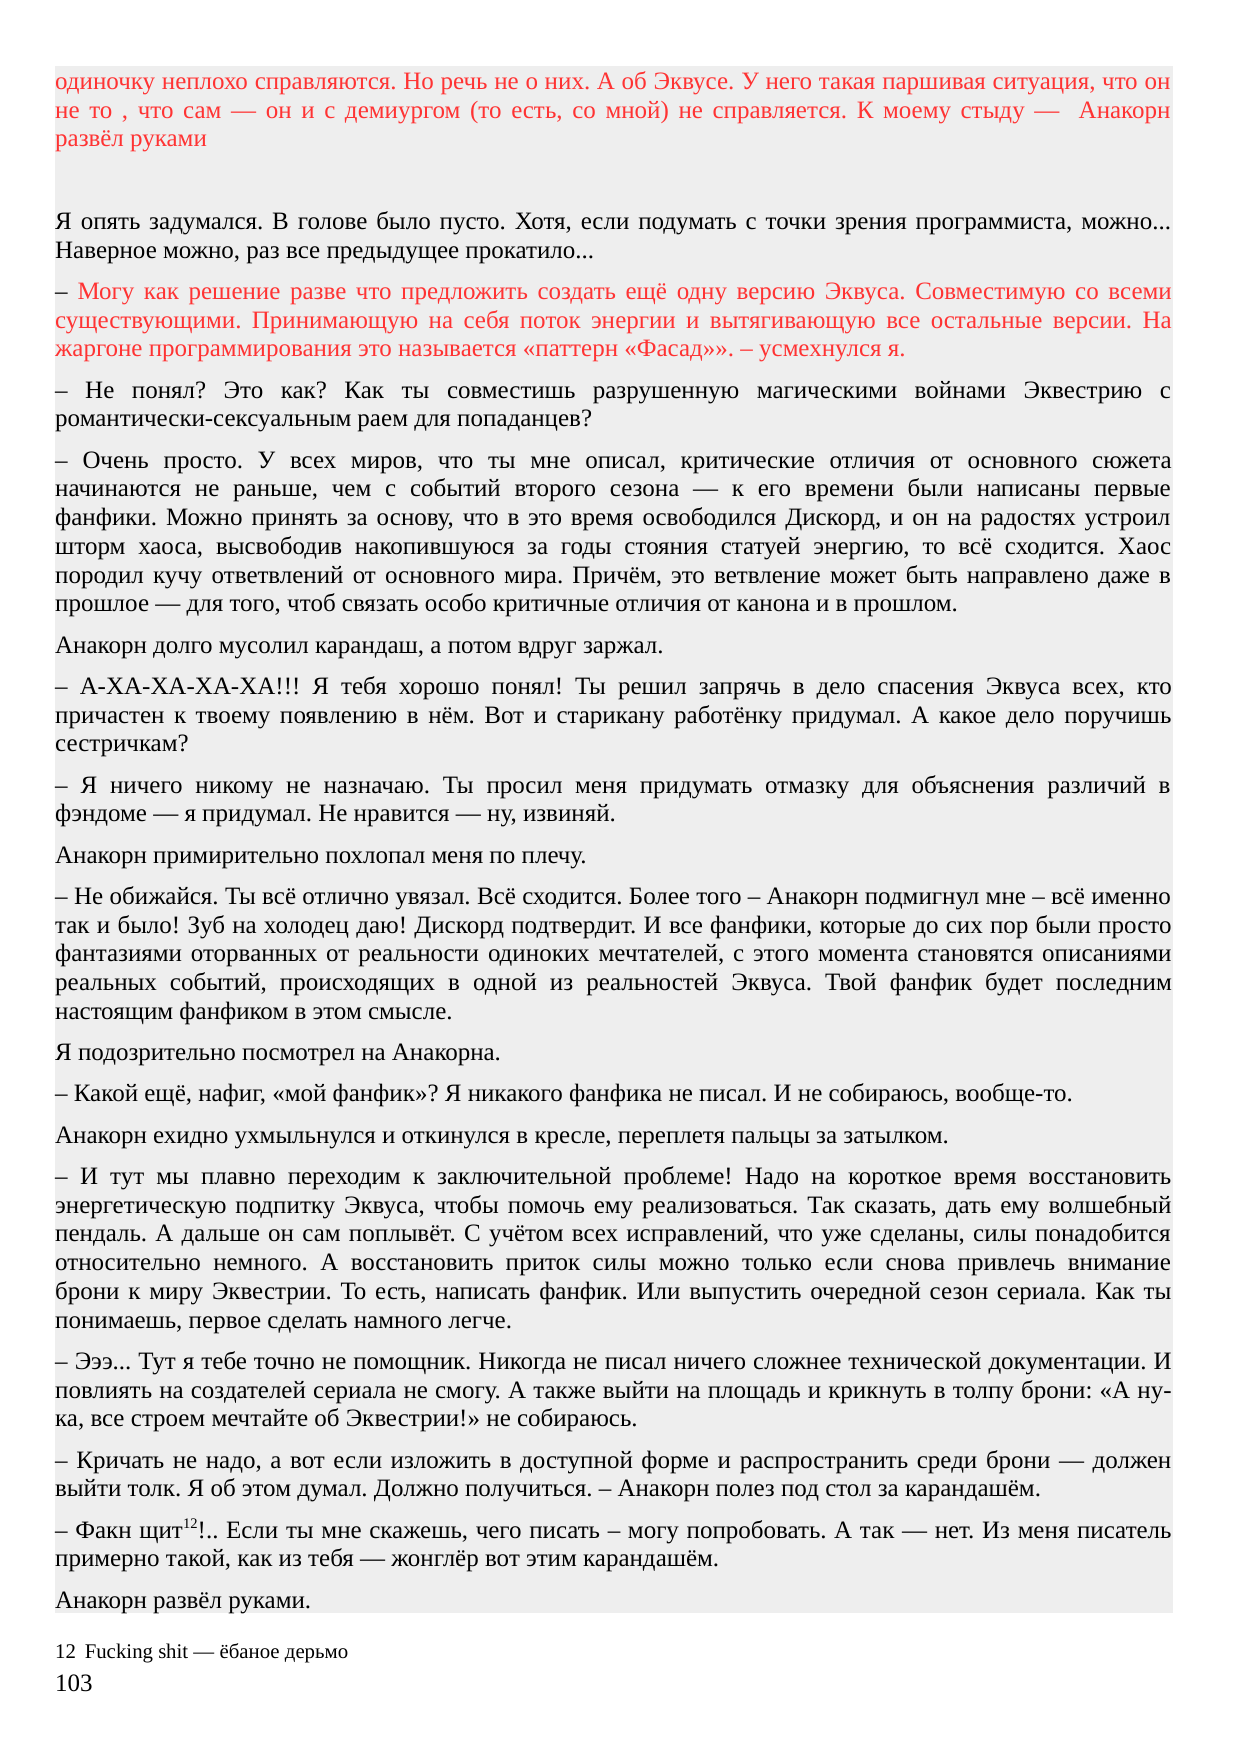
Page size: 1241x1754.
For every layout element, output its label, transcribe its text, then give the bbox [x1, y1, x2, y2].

text – Эээ... Тут я тебе точно не помощник. Никогда не писал ничего сложнее технической документации. И повлиять на создателей сериала не смогу. А также выйти на площадь и крикнуть в толпу брони: «А ну-ка, все строем мечтайте об Эквестрии!» не собираюсь. [55, 1346, 1173, 1432]
text – Я ничего никому не назначаю. Ты просил меня придумать отмазку для объяснения различий в фэндоме — я придумал. Не нравится — ну, извиняй. [55, 770, 1173, 827]
text – И тут мы плавно переходим к заключительной проблеме! Надо на короткое время восстановить энергетическую подпитку Эквуса, чтобы помочь ему реализоваться. Так сказать, дать ему волшебный пендаль. А дальше он сам поплывёт. С учётом всех исправлений, что уже сделаны, силы понадобится относительно немного. А восстановить приток силы можно только если снова привлечь внимание брони к миру Эквестрии. То есть, написать фанфик. Или выпустить очередной сезон сериала. Как ты понимаешь, первое сделать намного легче. [55, 1161, 1173, 1333]
text Я подозрительно посмотрел на Анакорна. [55, 1037, 1173, 1066]
text Анакорн развёл руками. [55, 1585, 1173, 1613]
text Анакорн примирительно похлопал меня по плечу. [55, 840, 1173, 868]
text Я опять задумался. В голове было пусто. Хотя, если подумать с точки зрения программиста, можно... Наверное можно, раз все предыдущее прокатило... [55, 206, 1173, 263]
text – Очень просто. У всех миров, что ты мне описал, критические отличия от основного сюжета начинаются не раньше, чем с событий второго сезона — к его времени были написаны первые фанфики. Можно принять за основу, что в это время освободился Дискорд, и он на радостях устроил шторм хаоса, высвободив накопившуюся за годы стояния статуей энергию, то всё сходится. Хаос породил кучу ответвлений от основного мира. Причём, это ветвление может быть направлено даже в прошлое — для того, чтоб связать особо критичные отличия от канона и в прошлом. [55, 445, 1173, 617]
text – А-ХА-ХА-ХА-ХА!!! Я тебя хорошо понял! Ты решил запрячь в дело спасения Эквуса всех, кто причастен к твоему появлению в нём. Вот и старикану работёнку придумал. А какое дело поручишь сестричкам? [55, 671, 1173, 757]
text – Факн щит!.. Если ты мне скажешь, чего писать – могу попробовать. А так — нет. Из меня писатель примерно такой, как из тебя — жонглёр вот этим карандашём. [55, 1515, 1173, 1572]
text – Могу как решение разве что предложить создать ещё одну версию Эквуса. Совместимую со всеми существующими. Принимающую на себя поток энергии и вытягивающую все остальные версии. На жаргоне программирования это называется «паттерн «Фасад»». – усмехнулся я. [55, 276, 1173, 362]
text – Кричать не надо, а вот если изложить в доступной форме и распространить среди брони — должен выйти толк. Я об этом думал. Должно получиться. – Анакорн полез под стол за карандашём. [55, 1445, 1173, 1502]
text – Не обижайся. Ты всё отлично увязал. Всё сходится. Более того – Анакорн подмигнул мне – всё именно так и было! Зуб на холодец даю! Дискорд подтвердит. И все фанфики, которые до сих пор были просто фантазиями оторванных от реальности одиноких мечтателей, с этого момента становятся описаниями реальных событий, происходящих в одной из реальностей Эквуса. Твой фанфик будет последним настоящим фанфиком в этом смысле. [55, 881, 1173, 1025]
text – Не понял? Это как? Как ты совместишь разрушенную магическими войнами Эквестрию с романтически-сексуальным раем для попаданцев? [55, 375, 1173, 432]
text Fucking shit — ёбаное дерьмо [55, 1639, 1173, 1663]
text – Какой ещё, нафиг, «мой фанфик»? Я никакого фанфика не писал. И не собираюсь, вообще-то. [55, 1078, 1173, 1107]
text Анакорн ехидно ухмыльнулся и откинулся в кресле, переплетя пальцы за затылком. [55, 1120, 1173, 1148]
text Анакорн долго мусолил карандаш, а потом вдруг заржал. [55, 630, 1173, 658]
text одиночку неплохо справляются. Но речь не о них. А об Эквусе. У него такая паршивая ситуация, что он не то , что сам — он и с демиургом (то есть, со мной) не справляется. К моему стыду — Анакорн развёл руками [55, 66, 1173, 152]
